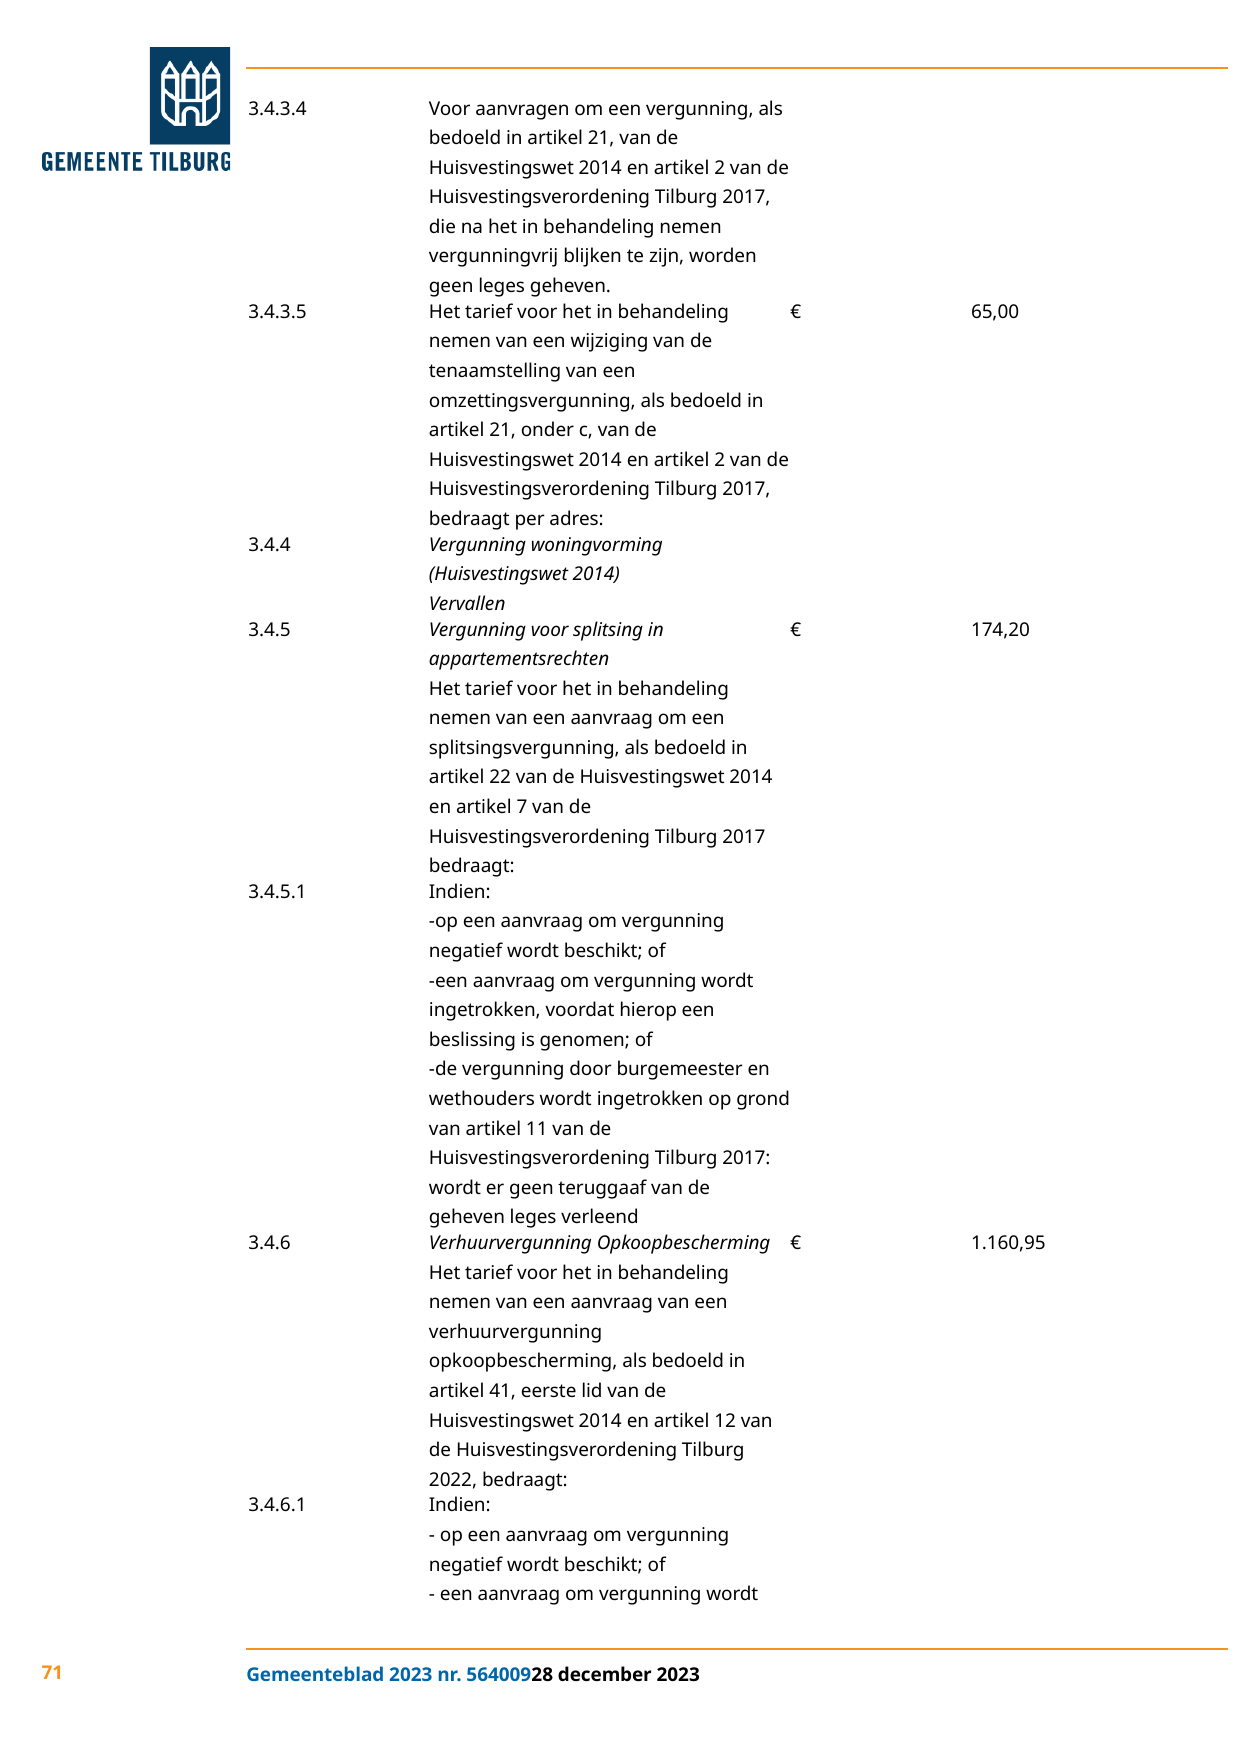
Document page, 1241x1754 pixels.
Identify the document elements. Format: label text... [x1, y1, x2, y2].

table_cell 3.4.3.4 [248, 95, 429, 298]
table_cell [790, 1492, 971, 1606]
table_cell [971, 95, 1152, 298]
table_cell € [790, 298, 971, 531]
table_cell [971, 1492, 1152, 1606]
table_cell Indien: -op een aanvraag om vergunning negatief wordt beschikt; of -een aanvraag om vergunning wordt ingetrokken, voordat hierop een beslissing is genomen; of -de vergunning door burgemeester en wethouders wordt ingetrokken op grond van artikel 11 van de Huisvestingsverordening Tilburg 2017: wordt er geen teruggaaf van de geheven leges verleend [429, 878, 790, 1229]
table_cell € [790, 1229, 971, 1492]
table_cell 3.4.6.1 [248, 1492, 429, 1606]
table_cell 174,20 [971, 616, 1152, 878]
table_cell 3.4.3.5 [248, 298, 429, 531]
table_cell 3.4.4 [248, 531, 429, 616]
picture [41, 47, 231, 172]
table_cell Vergunning voor splitsing in appartementsrechten Het tarief voor het in behandeling nemen van een aanvraag om een splitsingsvergunning, als bedoeld in artikel 22 van de Huisvestingswet 2014 en artikel 7 van de Huisvestingsverordening Tilburg 2017 bedraagt: [429, 616, 790, 878]
table_cell 3.4.5.1 [248, 878, 429, 1229]
table_cell [790, 531, 971, 616]
table_cell Het tarief voor het in behandeling nemen van een wijziging van de tenaamstelling van een omzettingsvergunning, als bedoeld in artikel 21, onder c, van de Huisvestingswet 2014 en artikel 2 van de Huisvestingsverordening Tilburg 2017, bedraagt per adres: [429, 298, 790, 531]
table_cell Verhuurvergunning Opkoopbescherming Het tarief voor het in behandeling nemen van een aanvraag van een verhuurvergunning opkoopbescherming, als bedoeld in artikel 41, eerste lid van de Huisvestingswet 2014 en artikel 12 van de Huisvestingsverordening Tilburg 2022, bedraagt: [429, 1229, 790, 1492]
table_cell [971, 531, 1152, 616]
table_cell Voor aanvragen om een vergunning, als bedoeld in artikel 21, van de Huisvestingswet 2014 en artikel 2 van de Huisvestingsverordening Tilburg 2017, die na het in behandeling nemen vergunningvrij blijken te zijn, worden geen leges geheven. [429, 95, 790, 298]
table_cell 65,00 [971, 298, 1152, 531]
table_cell Vergunning woningvorming (Huisvestingswet 2014) Vervallen [429, 531, 790, 616]
table_cell 1.160,95 [971, 1229, 1152, 1492]
table_cell € [790, 616, 971, 878]
table_cell [790, 95, 971, 298]
table_cell 3.4.6 [248, 1229, 429, 1492]
table_cell [790, 878, 971, 1229]
table_cell 3.4.5 [248, 616, 429, 878]
table_cell Indien: - op een aanvraag om vergunning negatief wordt beschikt; of - een aanvraag om vergunning wordt [429, 1492, 790, 1606]
table_cell [971, 878, 1152, 1229]
